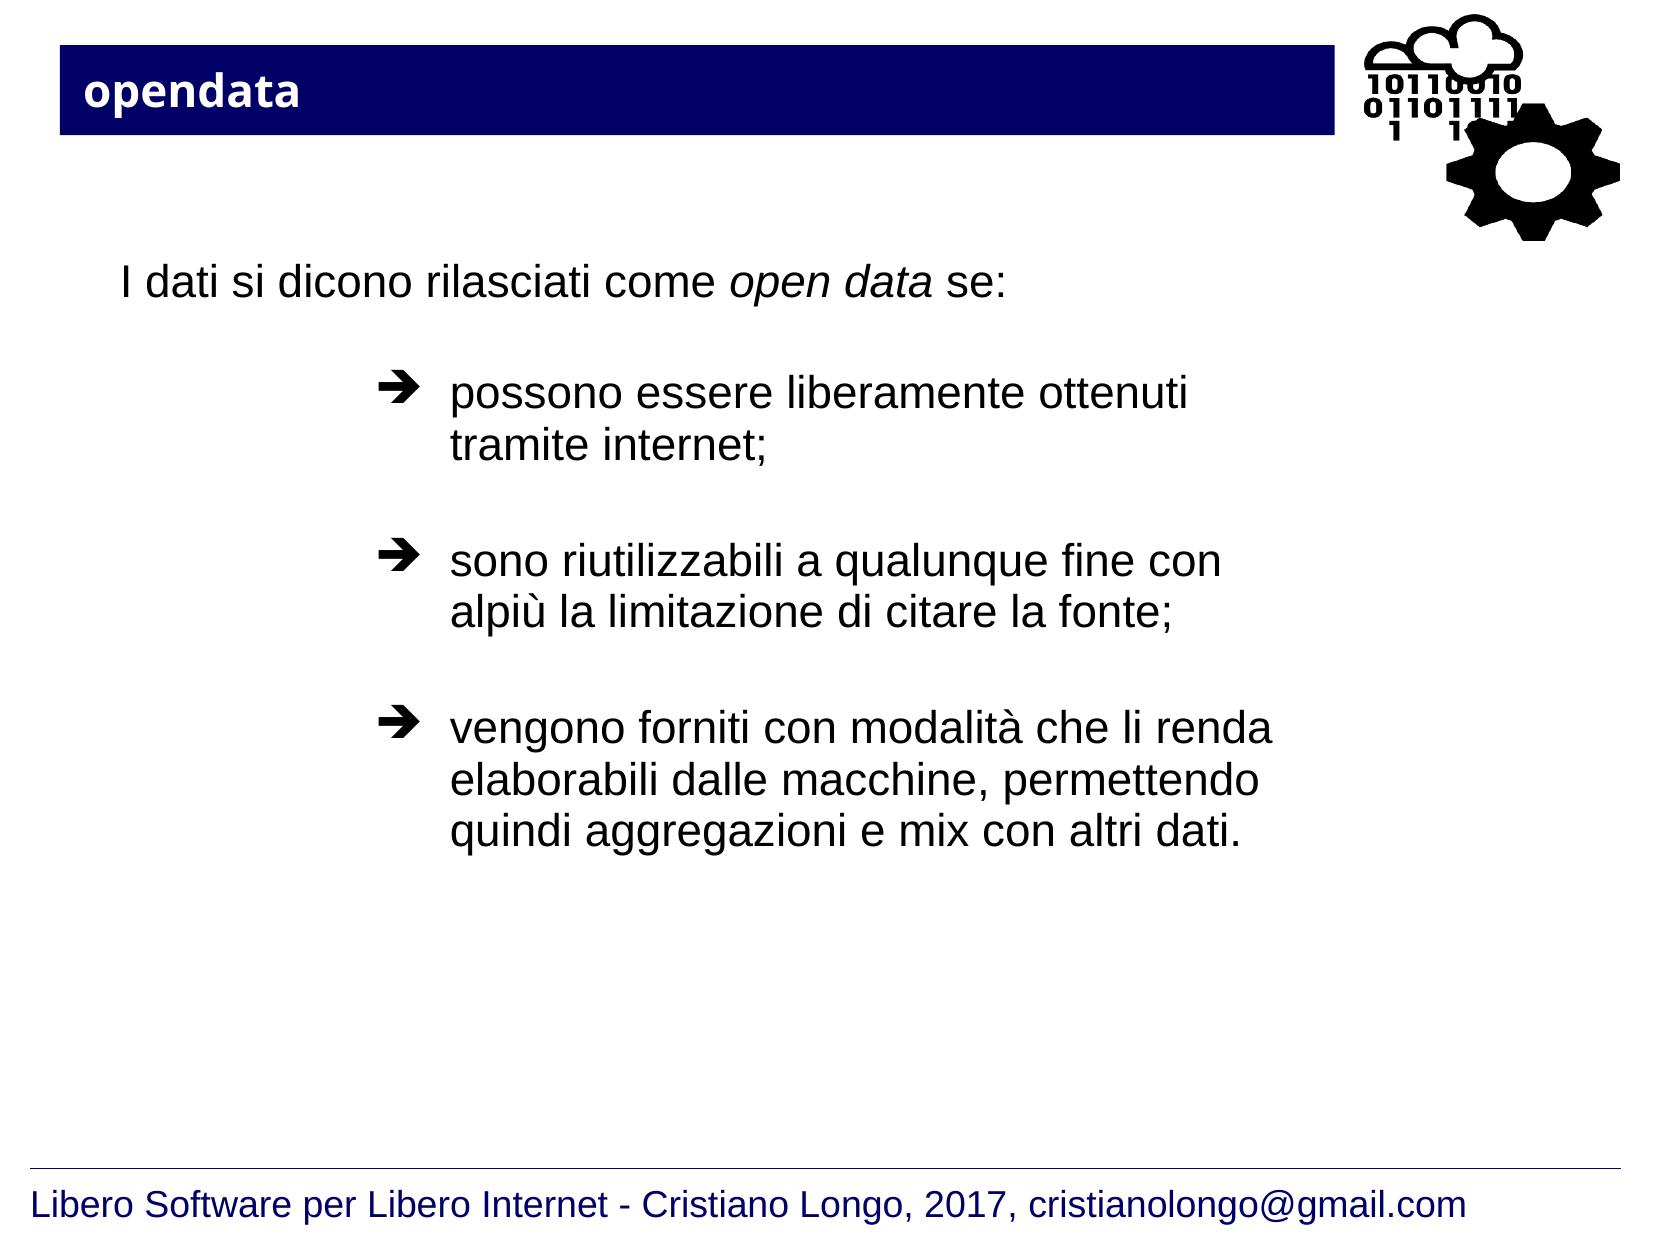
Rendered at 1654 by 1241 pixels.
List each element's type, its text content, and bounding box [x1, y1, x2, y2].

text_box I dati si dicono rilasciati come open data se: [105, 248, 1653, 315]
text_box Libero Software per Libero Internet - Cristiano Longo, 2017, cristianolongo@gmail.com [15, 1168, 1653, 1241]
picture [1364, 14, 1620, 241]
list opendata [59, 45, 1335, 136]
text_box possono essere liberamente ottenuti tramite internet; sono riutilizzabili a qualunque fine con alpiù la limitazione di citare la fonte; vengono forniti con modalità che li renda elaborabili dalle macchine, permettendo quindi aggregazioni e mix con altri dati. [360, 360, 1291, 878]
